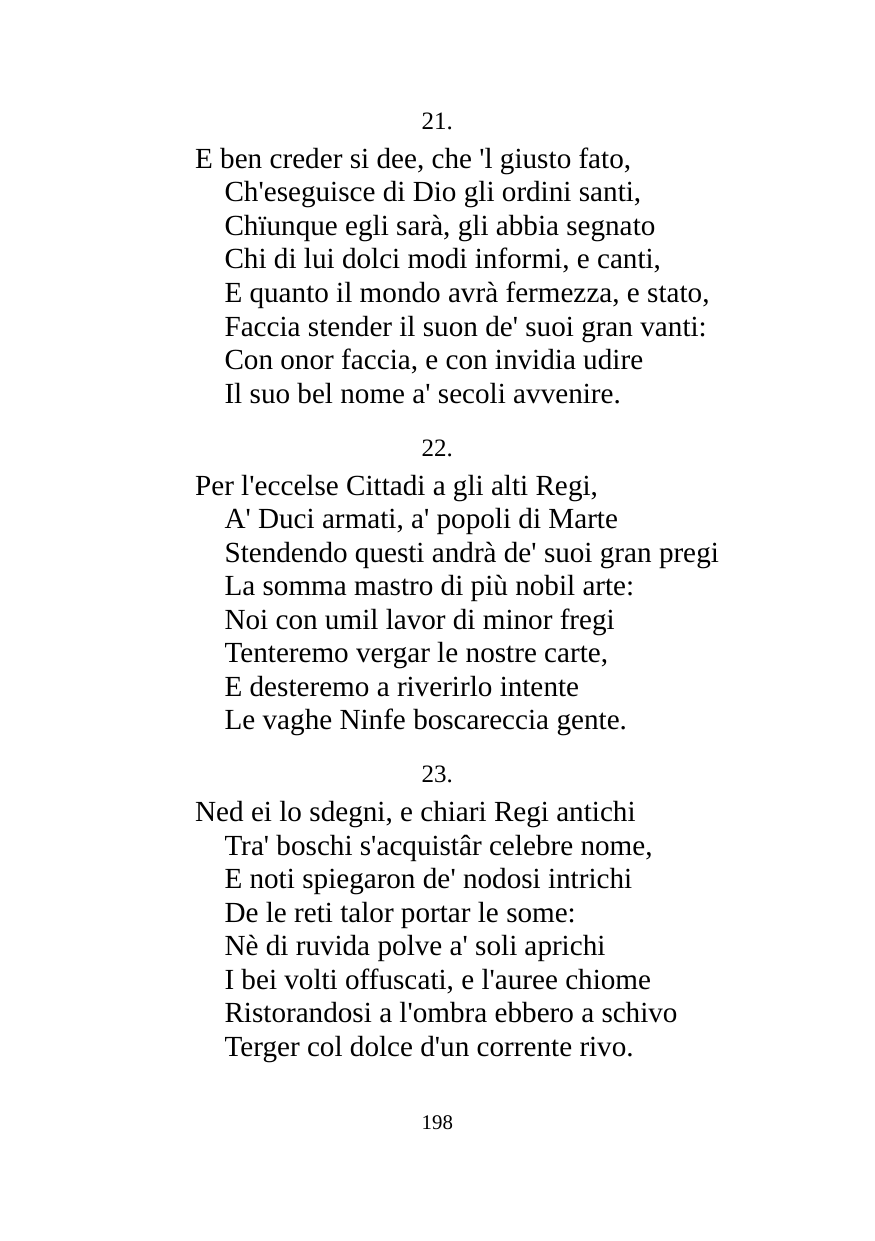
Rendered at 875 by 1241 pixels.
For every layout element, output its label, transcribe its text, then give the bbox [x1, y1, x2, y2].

text Per l'eccelse Cittadi a gli alti Regi, [195, 468, 768, 501]
text Stendendo questi andrà de' suoi gran pregi [224, 535, 768, 568]
text De le reti talor portar le some: [224, 895, 768, 928]
text E ben creder si dee, che 'l giusto fato, [195, 141, 768, 174]
text I bei volti offuscati, e l'auree chiome [224, 962, 768, 996]
text E desteremo a riverirlo intente [224, 669, 768, 702]
text E quanto il mondo avrà fermezza, e stato, [224, 275, 768, 309]
text Chi di lui dolci modi informi, e canti, [224, 242, 768, 275]
text 23. [106, 759, 768, 788]
text Le vaghe Ninfe boscareccia gente. [224, 702, 768, 736]
text Ned ei lo sdegni, e chiari Regi antichi [195, 794, 768, 828]
text Nè di ruvida polve a' soli aprichi [224, 928, 768, 962]
text E noti spiegaron de' nodosi intrichi [224, 861, 768, 895]
text Il suo bel nome a' secoli avvenire. [224, 376, 768, 409]
text Ristorandosi a l'ombra ebbero a schivo [224, 996, 768, 1029]
text Faccia stender il suon de' suoi gran vanti: [224, 309, 768, 342]
text 21. [106, 106, 768, 135]
text Chïunque egli sarà, gli abbia segnato [224, 208, 768, 242]
text Con onor faccia, e con invidia udire [224, 342, 768, 376]
text La somma mastro di più nobil arte: [224, 568, 768, 602]
text 22. [106, 433, 768, 462]
text Noi con umil lavor di minor fregi [224, 602, 768, 635]
text A' Duci armati, a' popoli di Marte [224, 501, 768, 535]
text Ch'eseguisce di Dio gli ordini santi, [224, 174, 768, 208]
text Tenteremo vergar le nostre carte, [224, 635, 768, 669]
text Tra' boschi s'acquistâr celebre nome, [224, 828, 768, 861]
text Terger col dolce d'un corrente rivo. [224, 1029, 768, 1063]
